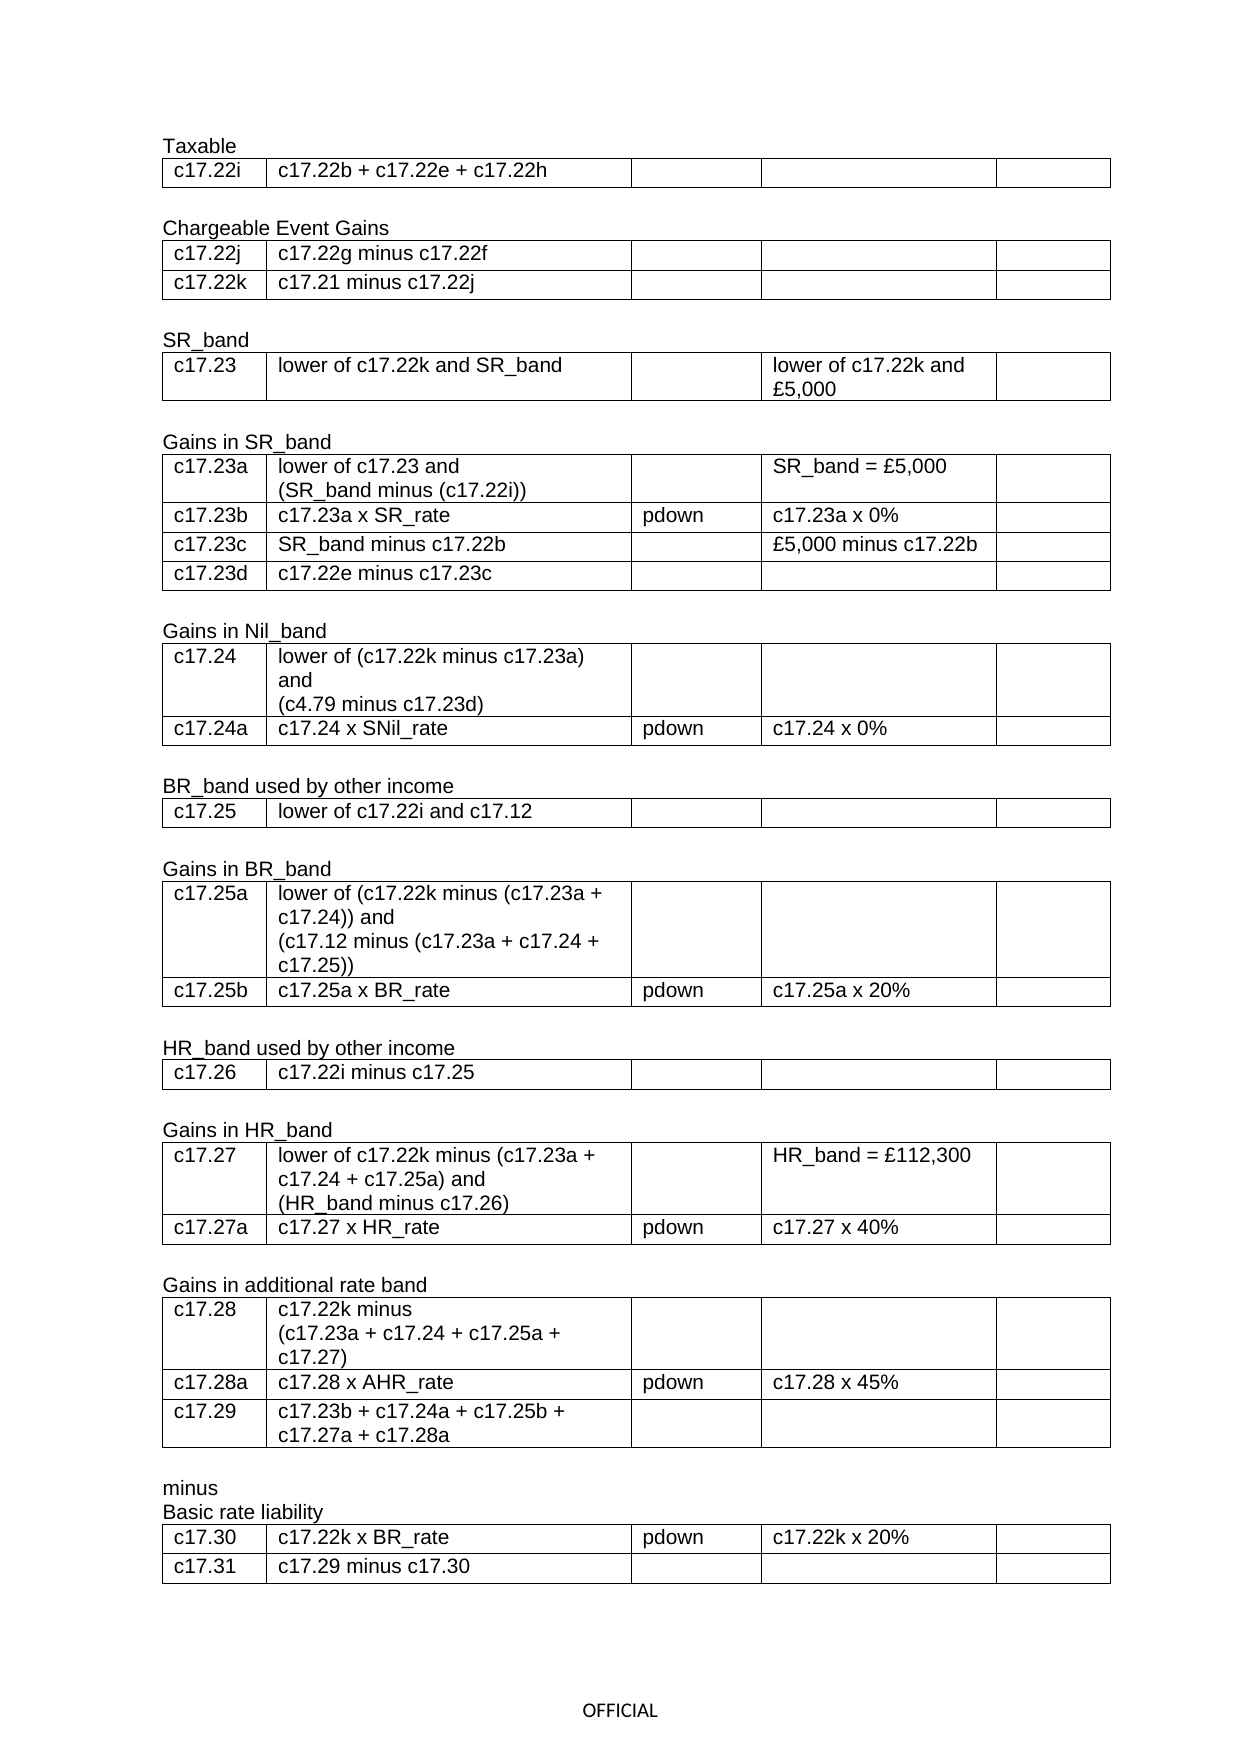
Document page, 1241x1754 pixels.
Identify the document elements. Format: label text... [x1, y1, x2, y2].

table_cell c17.31 [163, 1554, 266, 1583]
table_cell [997, 533, 1110, 561]
text Gains in SR_band [162, 430, 1135, 454]
table_header c17.28 [163, 1298, 266, 1369]
table_cell c17.27 x HR_rate [267, 1215, 631, 1243]
table_cell c17.22k [163, 271, 266, 299]
table_cell [632, 562, 761, 590]
table_cell [997, 1215, 1110, 1243]
table_header [762, 644, 996, 716]
table_cell c17.25a x 20% [762, 978, 996, 1006]
table_header [997, 159, 1110, 187]
table_header [997, 241, 1110, 269]
table_header c17.23 [163, 353, 266, 400]
table_header [632, 455, 761, 502]
table_header c17.25 [163, 799, 266, 827]
text HR_band used by other income [162, 1035, 1135, 1059]
table_header [997, 1298, 1110, 1369]
table_cell [632, 1554, 761, 1583]
table_cell [632, 533, 761, 561]
table_cell [997, 717, 1110, 745]
text Basic rate liability [162, 1500, 1135, 1524]
table_header [632, 1143, 761, 1214]
text Gains in additional rate band [162, 1273, 1135, 1297]
table_header c17.22j [163, 241, 266, 269]
table_cell pdown [632, 1215, 761, 1243]
table_cell pdown [632, 717, 761, 745]
table_header [762, 799, 996, 827]
table_header SR_band = £5,000 [762, 455, 996, 502]
table_header c17.22b + c17.22e + c17.22h [267, 159, 631, 187]
table_header c17.24 [163, 644, 266, 716]
table_header [762, 159, 996, 187]
table_header [762, 1298, 996, 1369]
table_cell [997, 1370, 1110, 1398]
table_cell c17.23d [163, 562, 266, 590]
text minus [162, 1476, 1135, 1500]
table_header [762, 1060, 996, 1089]
table_cell [997, 1554, 1110, 1583]
table_header [997, 353, 1110, 400]
text Gains in HR_band [162, 1118, 1135, 1142]
text Gains in BR_band [162, 857, 1135, 881]
table_header c17.22k x BR_rate [267, 1525, 631, 1553]
table_cell c17.23c [163, 533, 266, 561]
table_header lower of c17.22k minus (c17.23a + c17.24 + c17.25a) and (HR_band minus c17.26) [267, 1143, 631, 1214]
table_header [632, 1060, 761, 1089]
table_header [997, 1143, 1110, 1214]
table_header [997, 882, 1110, 977]
table_header c17.22k x 20% [762, 1525, 996, 1553]
table_cell c17.23b + c17.24a + c17.25b + c17.27a + c17.28a [267, 1400, 631, 1447]
table_header pdown [632, 1525, 761, 1553]
table_header c17.22g minus c17.22f [267, 241, 631, 269]
table_header c17.23a [163, 455, 266, 502]
table_header [762, 882, 996, 977]
text BR_band used by other income [162, 774, 1135, 798]
table_cell c17.28 x AHR_rate [267, 1370, 631, 1398]
table_header [632, 799, 761, 827]
table_cell c17.23a x SR_rate [267, 503, 631, 531]
table_cell c17.25a x BR_rate [267, 978, 631, 1006]
table_header c17.22i [163, 159, 266, 187]
table_header lower of c17.22k and £5,000 [762, 353, 996, 400]
table_header c17.25a [163, 882, 266, 977]
table_cell £5,000 minus c17.22b [762, 533, 996, 561]
table_cell pdown [632, 978, 761, 1006]
table_header [997, 1525, 1110, 1553]
text Gains in Nil_band [162, 619, 1135, 643]
table_header [632, 159, 761, 187]
table_header [632, 1298, 761, 1369]
table_header [762, 241, 996, 269]
table_header [997, 644, 1110, 716]
table_header c17.30 [163, 1525, 266, 1553]
table_header [997, 1060, 1110, 1089]
table_cell c17.23a x 0% [762, 503, 996, 531]
table_header HR_band = £112,300 [762, 1143, 996, 1214]
table_cell [997, 271, 1110, 299]
table_cell [762, 271, 996, 299]
table_cell c17.25b [163, 978, 266, 1006]
table_cell [632, 271, 761, 299]
table_header [632, 241, 761, 269]
table_cell c17.28a [163, 1370, 266, 1398]
table_cell c17.24 x 0% [762, 717, 996, 745]
table_header [632, 882, 761, 977]
table_header c17.22k minus (c17.23a + c17.24 + c17.25a + c17.27) [267, 1298, 631, 1369]
text Taxable [162, 134, 1135, 158]
table_header c17.22i minus c17.25 [267, 1060, 631, 1089]
table_cell [762, 1400, 996, 1447]
table_cell c17.28 x 45% [762, 1370, 996, 1398]
table_cell c17.21 minus c17.22j [267, 271, 631, 299]
table_header lower of c17.22k and SR_band [267, 353, 631, 400]
table_cell c17.27 x 40% [762, 1215, 996, 1243]
table_cell [997, 978, 1110, 1006]
table_header [997, 455, 1110, 502]
table_cell [997, 562, 1110, 590]
table_header [632, 353, 761, 400]
table_cell SR_band minus c17.22b [267, 533, 631, 561]
table_header lower of c17.22i and c17.12 [267, 799, 631, 827]
table_header lower of c17.23 and (SR_band minus (c17.22i)) [267, 455, 631, 502]
table_header [997, 799, 1110, 827]
table_cell [997, 1400, 1110, 1447]
table_cell c17.24a [163, 717, 266, 745]
table_header lower of (c17.22k minus (c17.23a + c17.24)) and (c17.12 minus (c17.23a + c17.24 + c17.25)) [267, 882, 631, 977]
table_cell pdown [632, 1370, 761, 1398]
table_cell c17.27a [163, 1215, 266, 1243]
table_cell [762, 1554, 996, 1583]
table_cell c17.24 x SNil_rate [267, 717, 631, 745]
table_cell [762, 562, 996, 590]
table_header lower of (c17.22k minus c17.23a) and (c4.79 minus c17.23d) [267, 644, 631, 716]
table_cell c17.23b [163, 503, 266, 531]
text SR_band [162, 328, 1135, 352]
table_cell [632, 1400, 761, 1447]
table_cell [997, 503, 1110, 531]
table_cell c17.29 [163, 1400, 266, 1447]
table_header c17.26 [163, 1060, 266, 1089]
table_cell c17.29 minus c17.30 [267, 1554, 631, 1583]
text Chargeable Event Gains [162, 216, 1135, 240]
table_cell c17.22e minus c17.23c [267, 562, 631, 590]
table_header c17.27 [163, 1143, 266, 1214]
table_header [632, 644, 761, 716]
table_cell pdown [632, 503, 761, 531]
